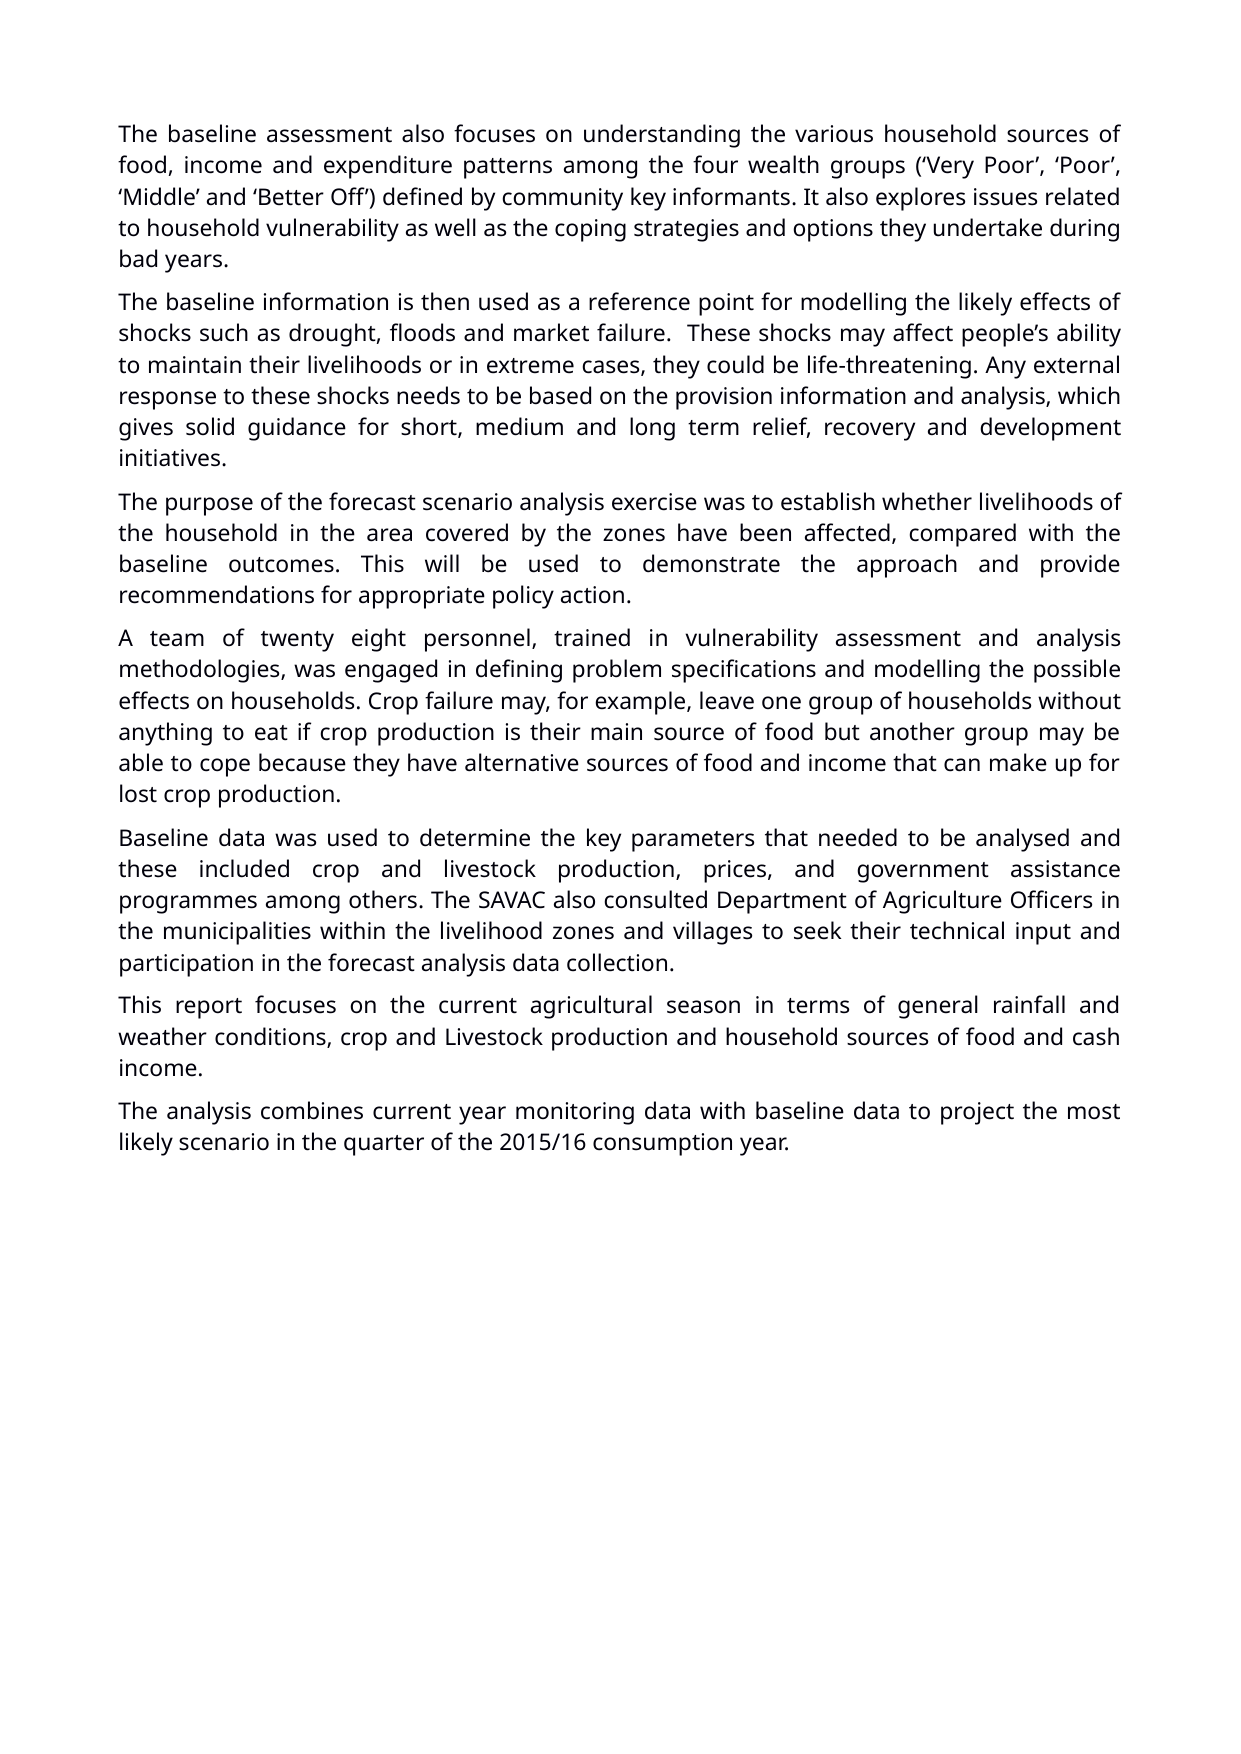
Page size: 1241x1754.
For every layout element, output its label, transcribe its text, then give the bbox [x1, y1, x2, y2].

text The baseline information is then used as a reference point for modelling the likely effects of shocks such as drought, floods and market failure. These shocks may affect people’s ability to maintain their livelihoods or in extreme cases, they could be life-threatening. Any external response to these shocks needs to be based on the provision information and analysis, which gives solid guidance for short, medium and long term relief, recovery and development initiatives. [118, 286, 1122, 474]
text Baseline data was used to determine the key parameters that needed to be analysed and these included crop and livestock production, prices, and government assistance programmes among others. The SAVAC also consulted Department of Agriculture Officers in the municipalities within the livelihood zones and villages to seek their technical input and participation in the forecast analysis data collection. [118, 821, 1122, 978]
text This report focuses on the current agricultural season in terms of general rainfall and weather conditions, crop and Livestock production and household sources of food and cash income. [118, 989, 1122, 1083]
text The purpose of the forecast scenario analysis exercise was to establish whether livelihoods of the household in the area covered by the zones have been affected, compared with the baseline outcomes. This will be used to demonstrate the approach and provide recommendations for appropriate policy action. [118, 485, 1122, 610]
text The baseline assessment also focuses on understanding the various household sources of food, income and expenditure patterns among the four wealth groups (‘Very Poor’, ‘Poor’, ‘Middle’ and ‘Better Off’) defined by community key informants. It also explores issues related to household vulnerability as well as the coping strategies and options they undertake during bad years. [118, 118, 1122, 274]
text A team of twenty eight personnel, trained in vulnerability assessment and analysis methodologies, was engaged in defining problem specifications and modelling the possible effects on households. Crop failure may, for example, leave one group of households without anything to eat if crop production is their main source of food but another group may be able to cope because they have alternative sources of food and income that can make up for lost crop production. [118, 622, 1122, 810]
text The analysis combines current year monitoring data with baseline data to project the most likely scenario in the quarter of the 2015/16 consumption year. [118, 1095, 1122, 1157]
